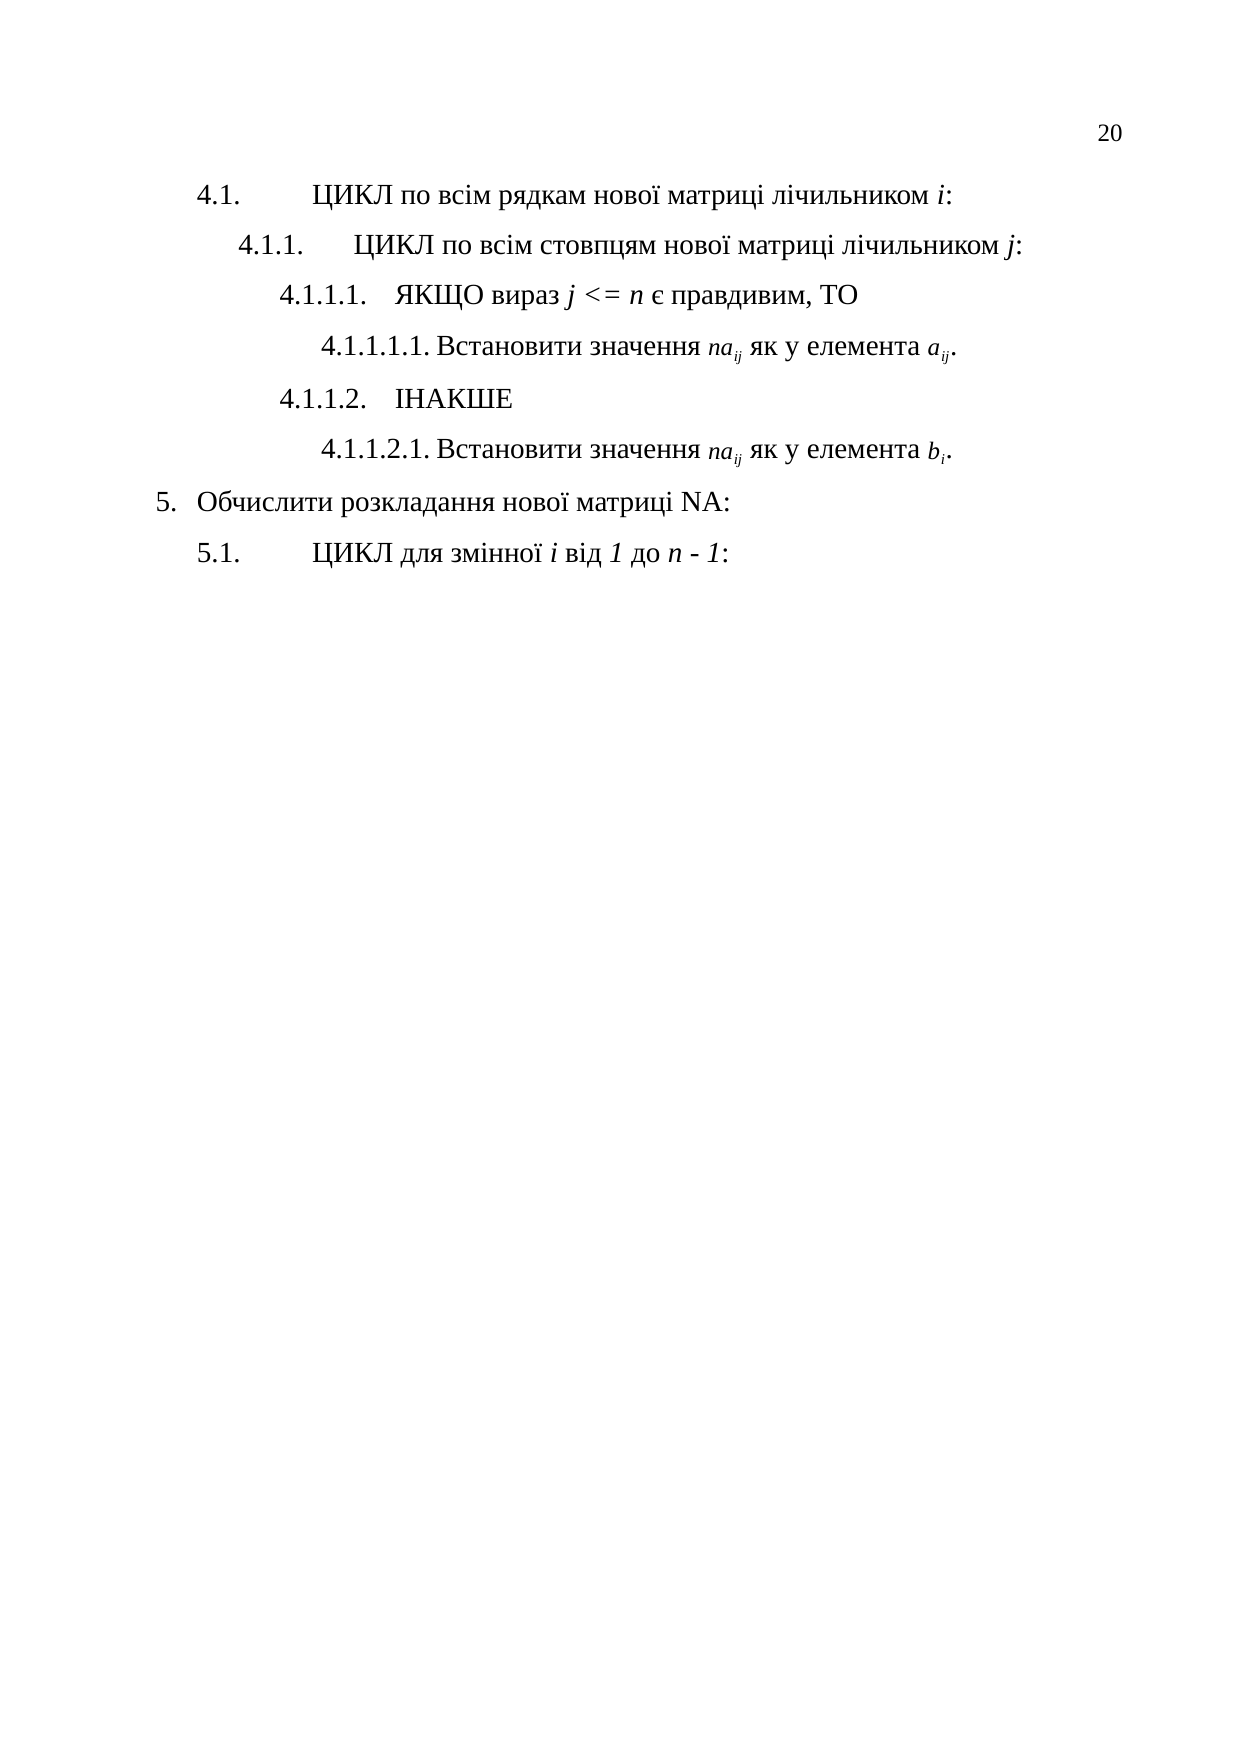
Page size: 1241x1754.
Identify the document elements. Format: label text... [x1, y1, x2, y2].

list ЯКЩО вираз j <= n є правдивим, ТО [279, 277, 1122, 311]
list Встановити значення як у елемента . [321, 328, 1122, 364]
list ЦИКЛ по всім стовпцям нової матриці лічильником j: [238, 227, 1122, 261]
list ЦИКЛ для змінної i від 1 до n - 1: [197, 535, 1122, 568]
list ЦИКЛ по всім рядкам нової матриці лічильником i: [197, 177, 1122, 210]
list Обчислити розкладання нової матриці NA: [155, 484, 1122, 518]
list Встановити значення як у елемента . [321, 431, 1122, 468]
list ІНАКШЕ [279, 381, 1122, 414]
